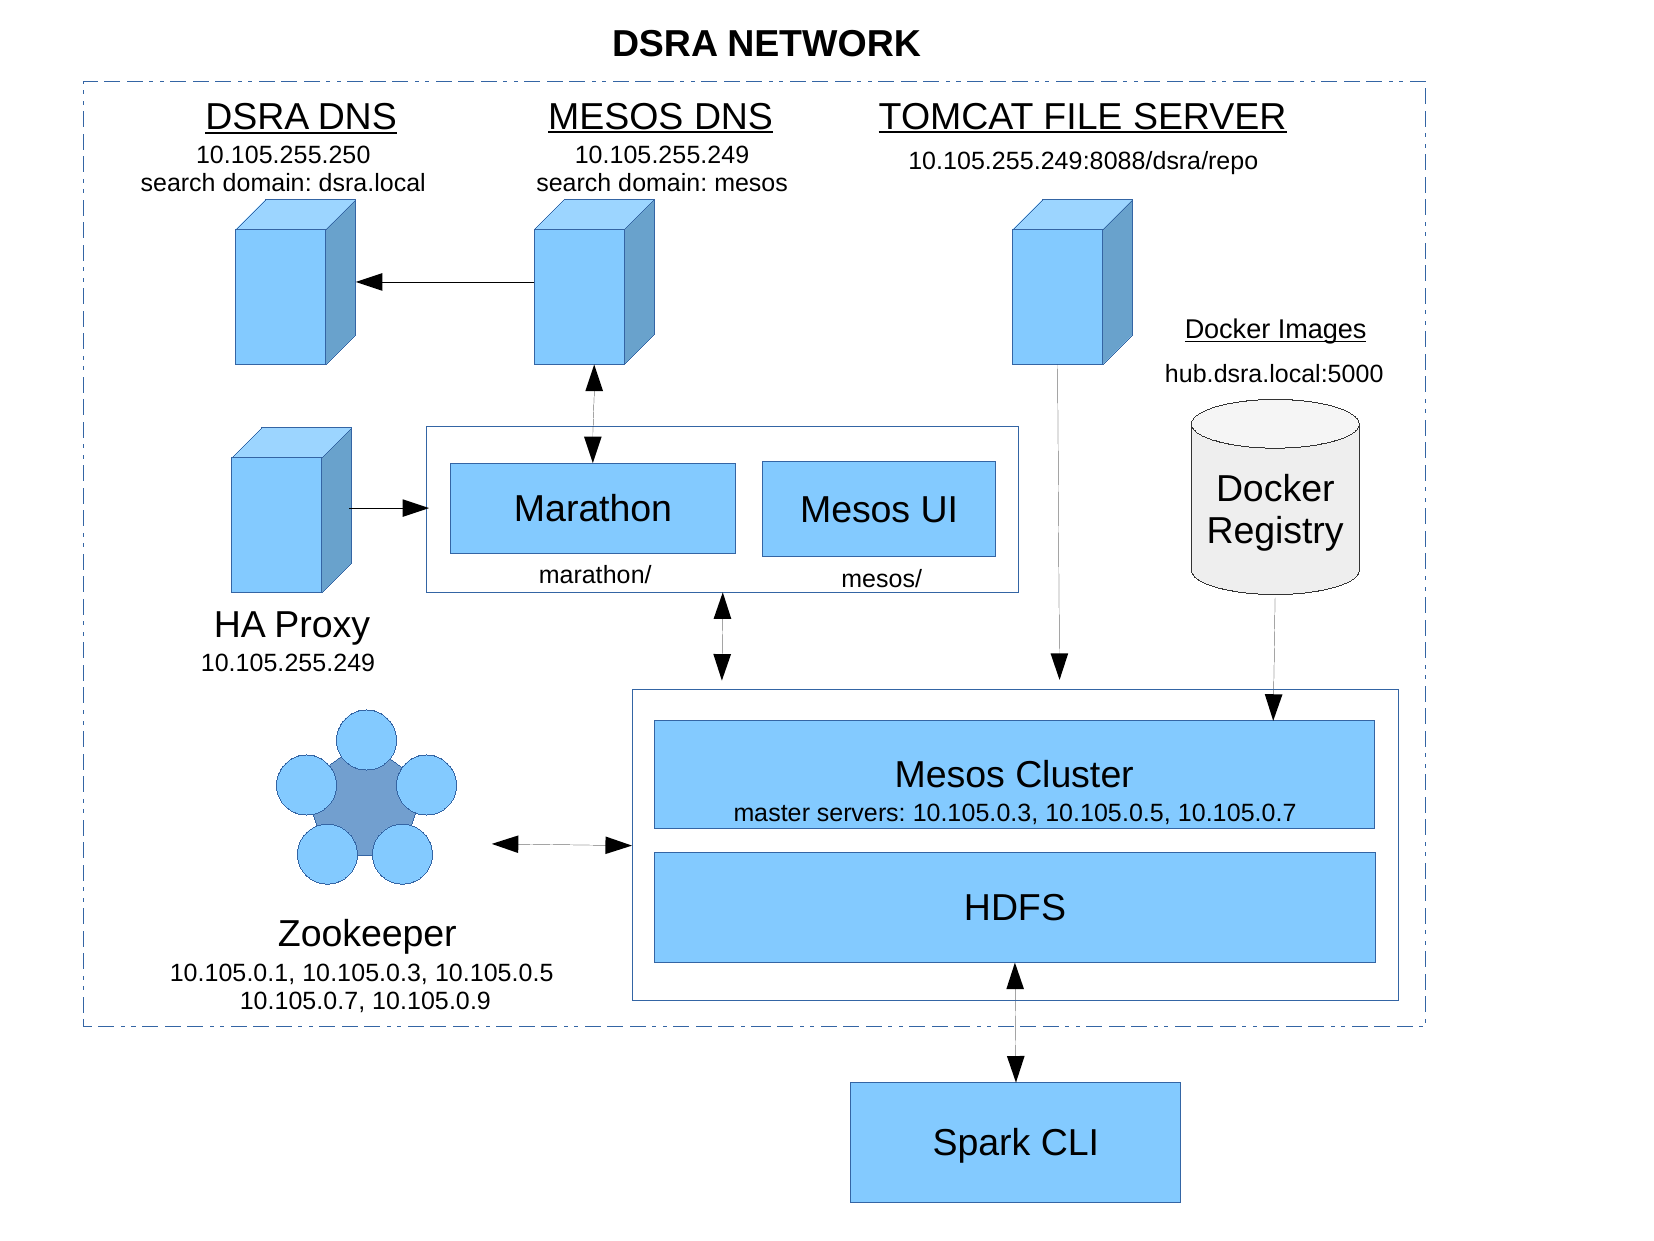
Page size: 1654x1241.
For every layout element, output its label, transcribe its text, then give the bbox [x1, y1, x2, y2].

text_box Mesos UI [762, 461, 996, 557]
text_box 10.105.255.249 search domain: mesos [521, 133, 804, 205]
text_box 10.105.255.249 [186, 640, 391, 684]
text_box [276, 709, 457, 885]
text_box 10.105.255.250 search domain: dsra.local [125, 133, 481, 205]
text_box [231, 427, 352, 593]
text_box 10.105.255.249:8088/dsra/repo [893, 139, 1275, 268]
text_box HDFS [654, 852, 1376, 963]
text_box mesos/ [826, 557, 938, 601]
text_box Marathon [450, 463, 736, 554]
text_box master servers: 10.105.0.3, 10.105.0.5, 10.105.0.7 [718, 791, 1313, 835]
text_box DSRA NETWORK [597, 14, 936, 72]
text_box HA Proxy [199, 595, 385, 640]
text_box Zookeeper [263, 904, 472, 951]
text_box Docker Registry [1191, 426, 1360, 595]
text_box DSRA DNS [190, 88, 412, 133]
text_box TOMCAT FILE SERVER [864, 87, 1302, 145]
text_box [1012, 268, 1133, 365]
text_box [534, 205, 655, 365]
text_box Mesos Cluster [654, 720, 1375, 829]
text_box marathon/ [524, 553, 667, 597]
text_box MESOS DNS [533, 87, 788, 133]
text_box [235, 205, 356, 365]
text_box Docker Images [1170, 307, 1382, 352]
text_box Spark CLI [850, 1082, 1181, 1203]
text_box hub.dsra.local:5000 [1150, 352, 1400, 396]
text_box 10.105.0.1, 10.105.0.3, 10.105.0.5 10.105.0.7, 10.105.0.9 [154, 951, 577, 1023]
